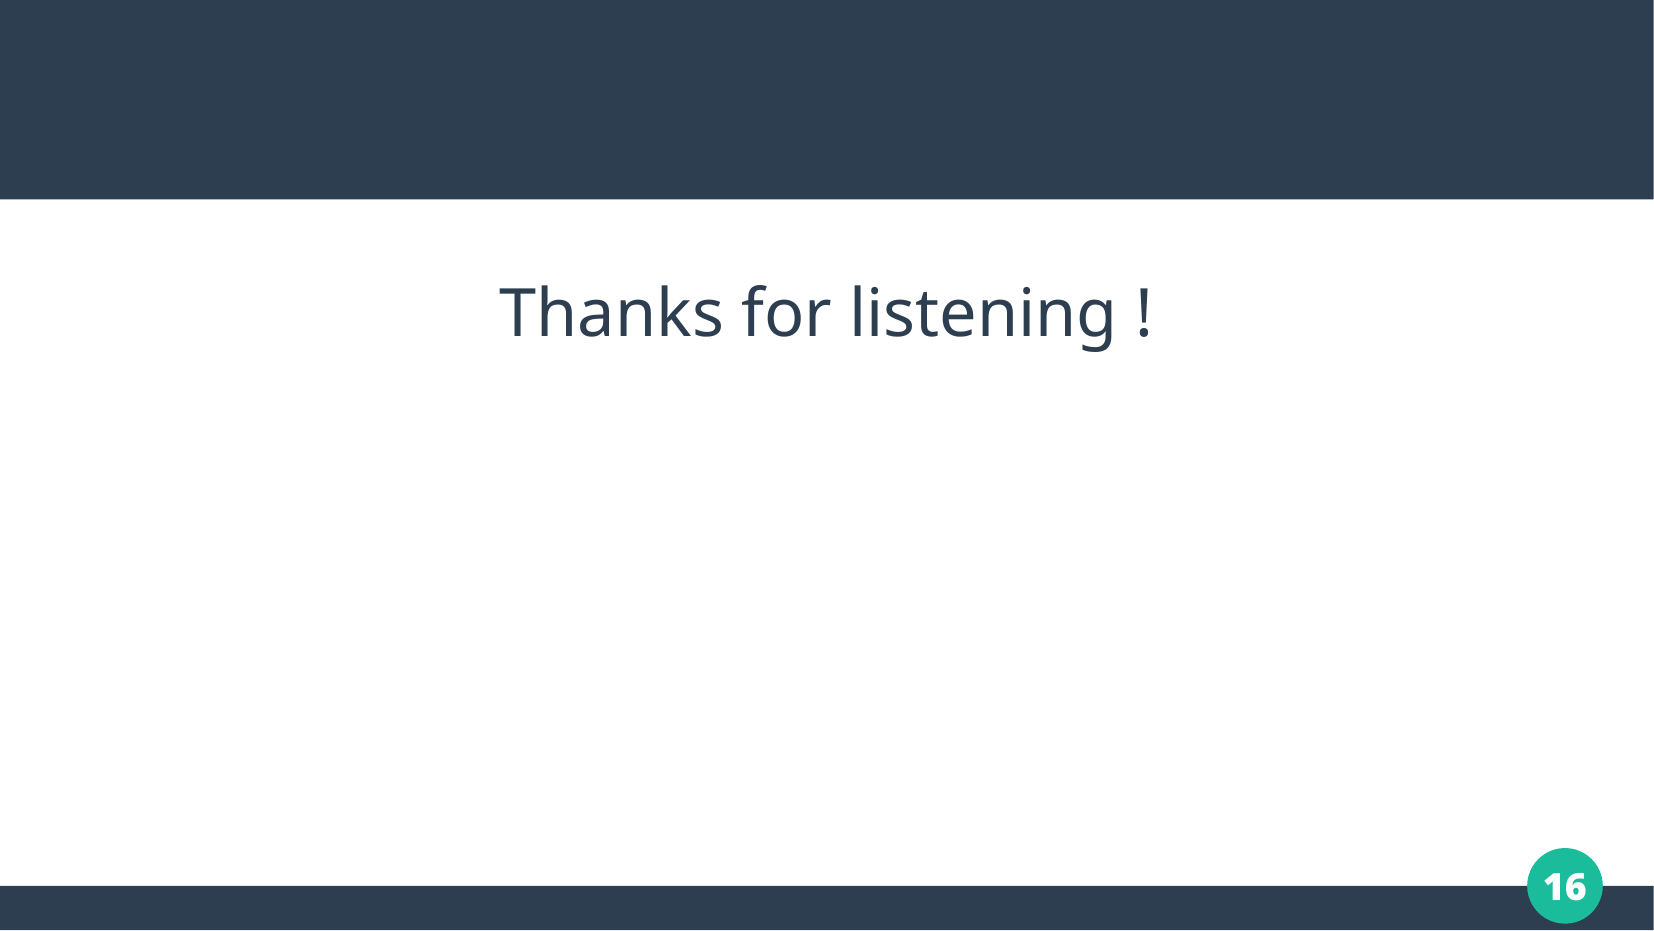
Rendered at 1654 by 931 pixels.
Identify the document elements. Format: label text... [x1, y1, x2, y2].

subtitle Thanks for listening ! [59, 37, 1595, 584]
